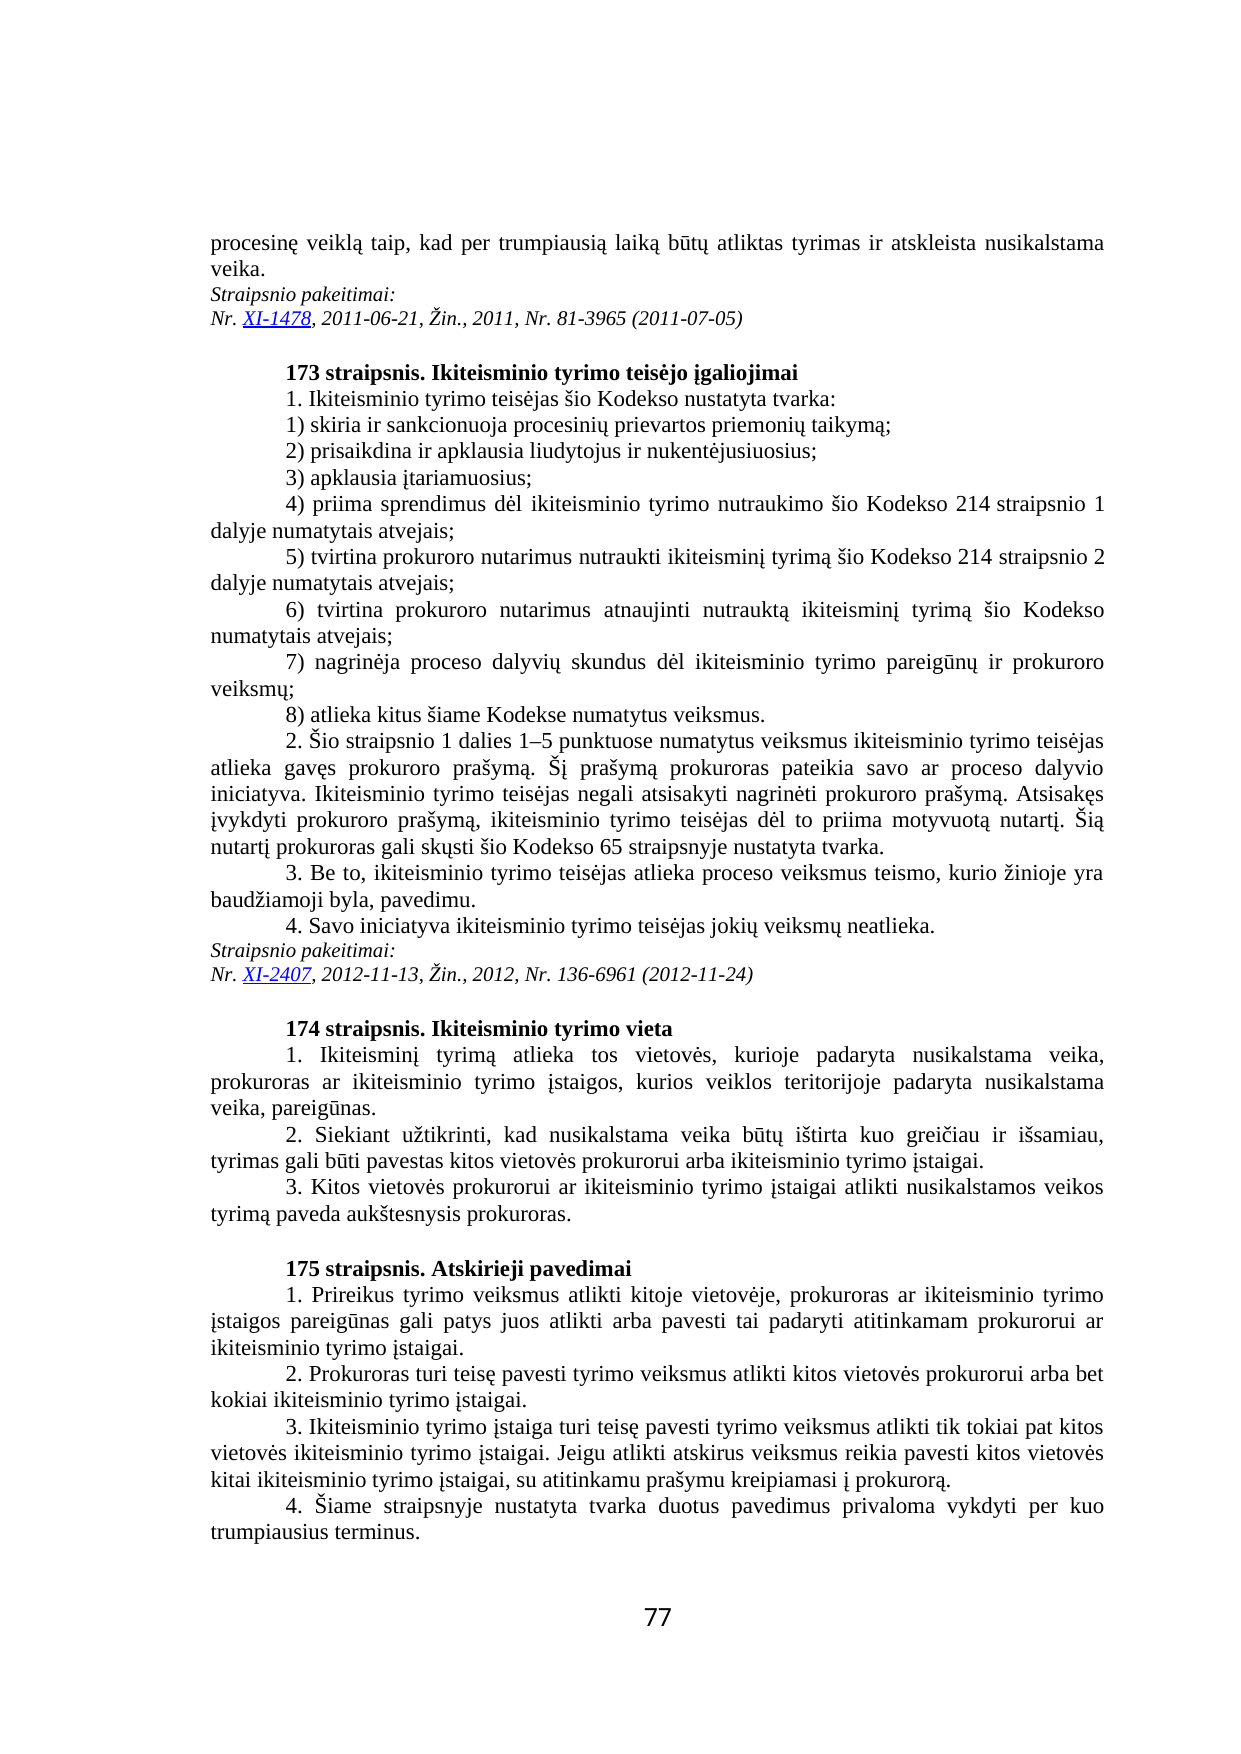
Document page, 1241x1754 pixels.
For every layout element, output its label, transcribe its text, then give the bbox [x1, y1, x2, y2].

text 3. Ikiteisminio tyrimo įstaiga turi teisę pavesti tyrimo veiksmus atlikti tik tokiai pat kitos vietovės ikiteisminio tyrimo įstaigai. Jeigu atlikti atskirus veiksmus reikia pavesti kitos vietovės kitai ikiteisminio tyrimo įstaigai, su atitinkamu prašymu kreipiamasi į prokurorą. [210, 1413, 1105, 1492]
text 175 straipsnis. Atskirieji pavedimai [210, 1255, 1105, 1281]
text 2) prisaikdina ir apklausia liudytojus ir nukentėjusiuosius; [210, 438, 1105, 464]
text 8) atlieka kitus šiame Kodekse numatytus veiksmus. [210, 701, 1105, 727]
text 4. Savo iniciatyva ikiteisminio tyrimo teisėjas jokių veiksmų neatlieka. [210, 912, 1105, 938]
text 7) nagrinėja proceso dalyvių skundus dėl ikiteisminio tyrimo pareigūnų ir prokuroro veiksmų; [210, 648, 1105, 701]
text 6) tvirtina prokuroro nutarimus atnaujinti nutrauktą ikiteisminį tyrimą šio Kodekso numatytais atvejais; [210, 596, 1105, 648]
text 3) apklausia įtariamuosius; [210, 464, 1105, 490]
text 2. Siekiant užtikrinti, kad nusikalstama veika būtų ištirta kuo greičiau ir išsamiau, tyrimas gali būti pavestas kitos vietovės prokurorui arba ikiteisminio tyrimo įstaigai. [210, 1121, 1105, 1173]
text 1. Prireikus tyrimo veiksmus atlikti kitoje vietovėje, prokuroras ar ikiteisminio tyrimo įstaigos pareigūnas gali patys juos atlikti arba pavesti tai padaryti atitinkamam prokurorui ar ikiteisminio tyrimo įstaigai. [210, 1281, 1105, 1360]
text 174 straipsnis. Ikiteisminio tyrimo vieta [210, 1015, 1105, 1042]
text Straipsnio pakeitimai: [210, 938, 1105, 962]
text 173 straipsnis. Ikiteisminio tyrimo teisėjo įgaliojimai [210, 358, 1105, 385]
text 1. Ikiteisminį tyrimą atlieka tos vietovės, kurioje padaryta nusikalstama veika, prokuroras ar ikiteisminio tyrimo įstaigos, kurios veiklos teritorijoje padaryta nusikalstama veika, pareigūnas. [210, 1042, 1105, 1121]
text 4. Šiame straipsnyje nustatyta tvarka duotus pavedimus privaloma vykdyti per kuo trumpiausius terminus. [210, 1492, 1105, 1545]
text 3. Be to, ikiteisminio tyrimo teisėjas atlieka proceso veiksmus teismo, kurio žinioje yra baudžiamoji byla, pavedimu. [210, 859, 1105, 912]
text Nr. XI-1478, 2011-06-21, Žin., 2011, Nr. 81-3965 (2011-07-05) [210, 306, 1105, 330]
text 1. Ikiteisminio tyrimo teisėjas šio Kodekso nustatyta tvarka: [210, 385, 1105, 411]
text Nr. XI-2407, 2012-11-13, Žin., 2012, Nr. 136-6961 (2012-11-24) [210, 962, 1105, 986]
text procesinę veiklą taip, kad per trumpiausią laiką būtų atliktas tyrimas ir atskleista nusikalstama veika. [210, 229, 1105, 282]
text 5) tvirtina prokuroro nutarimus nutraukti ikiteisminį tyrimą šio Kodekso 214 straipsnio 2 dalyje numatytais atvejais; [210, 543, 1105, 596]
text 4) priima sprendimus dėl ikiteisminio tyrimo nutraukimo šio Kodekso 214 straipsnio 1 dalyje numatytais atvejais; [210, 490, 1105, 543]
text 3. Kitos vietovės prokurorui ar ikiteisminio tyrimo įstaigai atlikti nusikalstamos veikos tyrimą paveda aukštesnysis prokuroras. [210, 1173, 1105, 1226]
text Straipsnio pakeitimai: [210, 282, 1105, 306]
text 1) skiria ir sankcionuoja procesinių prievartos priemonių taikymą; [210, 411, 1105, 438]
text 2. Prokuroras turi teisę pavesti tyrimo veiksmus atlikti kitos vietovės prokurorui arba bet kokiai ikiteisminio tyrimo įstaigai. [210, 1360, 1105, 1413]
text 2. Šio straipsnio 1 dalies 1–5 punktuose numatytus veiksmus ikiteisminio tyrimo teisėjas atlieka gavęs prokuroro prašymą. Šį prašymą prokuroras pateikia savo ar proceso dalyvio iniciatyva. Ikiteisminio tyrimo teisėjas negali atsisakyti nagrinėti prokuroro prašymą. Atsisakęs įvykdyti prokuroro prašymą, ikiteisminio tyrimo teisėjas dėl to priima motyvuotą nutartį. Šią nutartį prokuroras gali skųsti šio Kodekso 65 straipsnyje nustatyta tvarka. [210, 727, 1105, 859]
